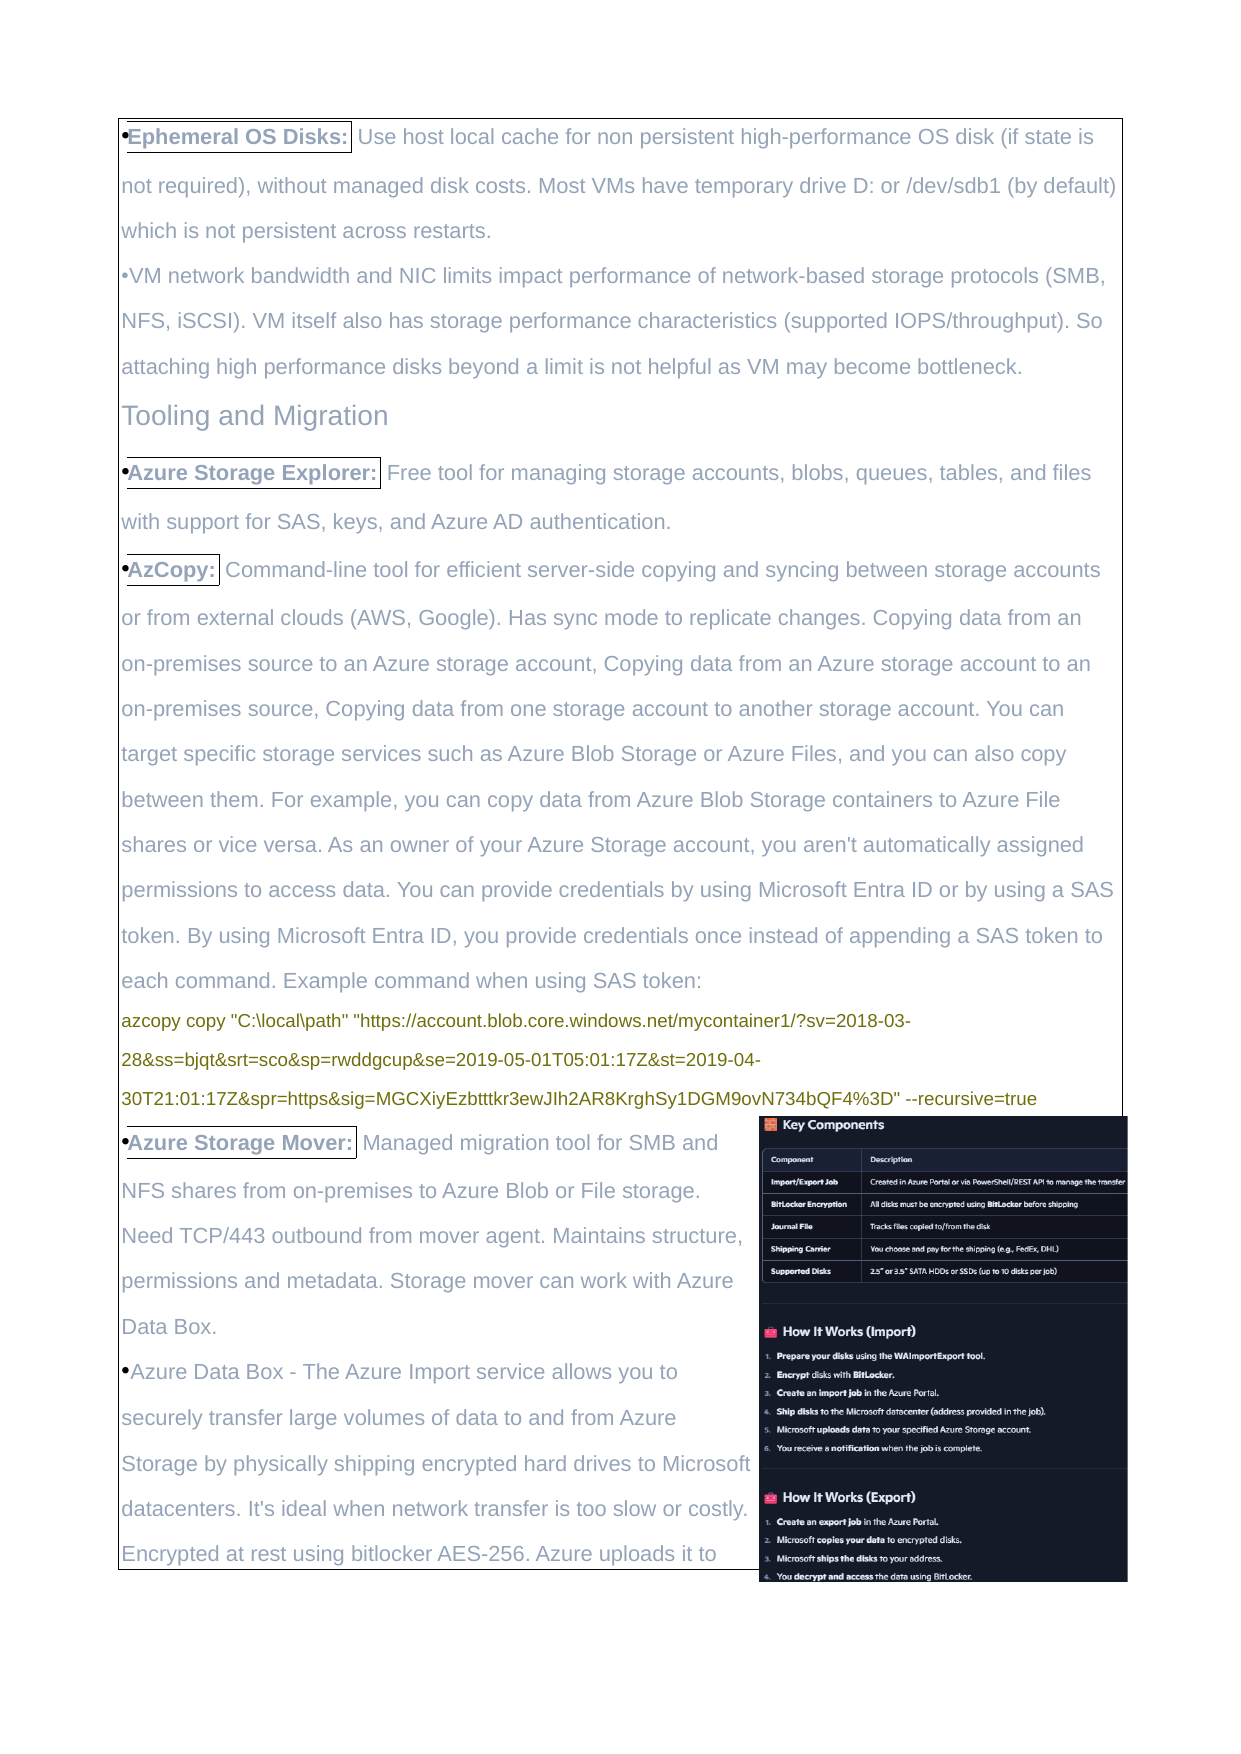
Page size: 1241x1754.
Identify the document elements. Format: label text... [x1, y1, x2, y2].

list VM network bandwidth and NIC limits impact performance of network-based storage protocols (SMB, NFS, iSCSI). VM itself also has storage performance characteristics (supported IOPS/throughput). So attaching high performance disks beyond a limit is not helpful as VM may become bottleneck. [119, 260, 1122, 379]
list Azure Data Box - The Azure Import service allows you to securely transfer large volumes of data to and from Azure Storage by physically shipping encrypted hard drives to Microsoft datacenters. It's ideal when network transfer is too slow or costly. Encrypted at rest using bitlocker AES-256. Azure uploads it to [119, 1356, 759, 1569]
picture [759, 1116, 1128, 1582]
list Ephemeral OS Disks: Use host local cache for non persistent high-performance OS disk (if state is not required), without managed disk costs. Most VMs have temporary drive D: or /dev/sdb1 (by default) which is not persistent across restarts. [119, 119, 1122, 243]
list Azure Storage Explorer: Free tool for managing storage accounts, blobs, queues, tables, and files with support for SAS, keys, and Azure AD authentication. [119, 454, 1122, 534]
subtitle Tooling and Migration [119, 396, 1122, 431]
list Azure Storage Mover: Managed migration tool for SMB and NFS shares from on-premises to Azure Blob or File storage. Need TCP/443 outbound from mover agent. Maintains structure, permissions and metadata. Storage mover can work with Azure Data Box. [119, 1123, 759, 1339]
list AzCopy: Command-line tool for efficient server-side copying and syncing between storage accounts or from external clouds (AWS, Google). Has sync mode to replicate changes. Copying data from an on-premises source to an Azure storage account, Copying data from an Azure storage account to an on-premises source, Copying data from one storage account to another storage account. You can target specific storage services such as Azure Blob Storage or Azure Files, and you can also copy between them. For example, you can copy data from Azure Blob Storage containers to Azure File shares or vice versa. As an owner of your Azure Storage account, you aren't automatically assigned permissions to access data. You can provide credentials by using Microsoft Entra ID or by using a SAS token. By using Microsoft Entra ID, you provide credentials once instead of appending a SAS token to each command. Example command when using SAS token: azcopy copy "C:\local\path" "https://account.blob.core.windows.net/mycontainer1/?sv=2018-03-28&ss=bjqt&srt=sco&sp=rwddgcup&se=2019-05-01T05:01:17Z&st=2019-04-30T21:01:17Z&spr=https&sig=MGCXiyEzbtttkr3ewJIh2AR8KrghSy1DGM9ovN734bQF4%3D" --recursive=true [119, 551, 1122, 1109]
